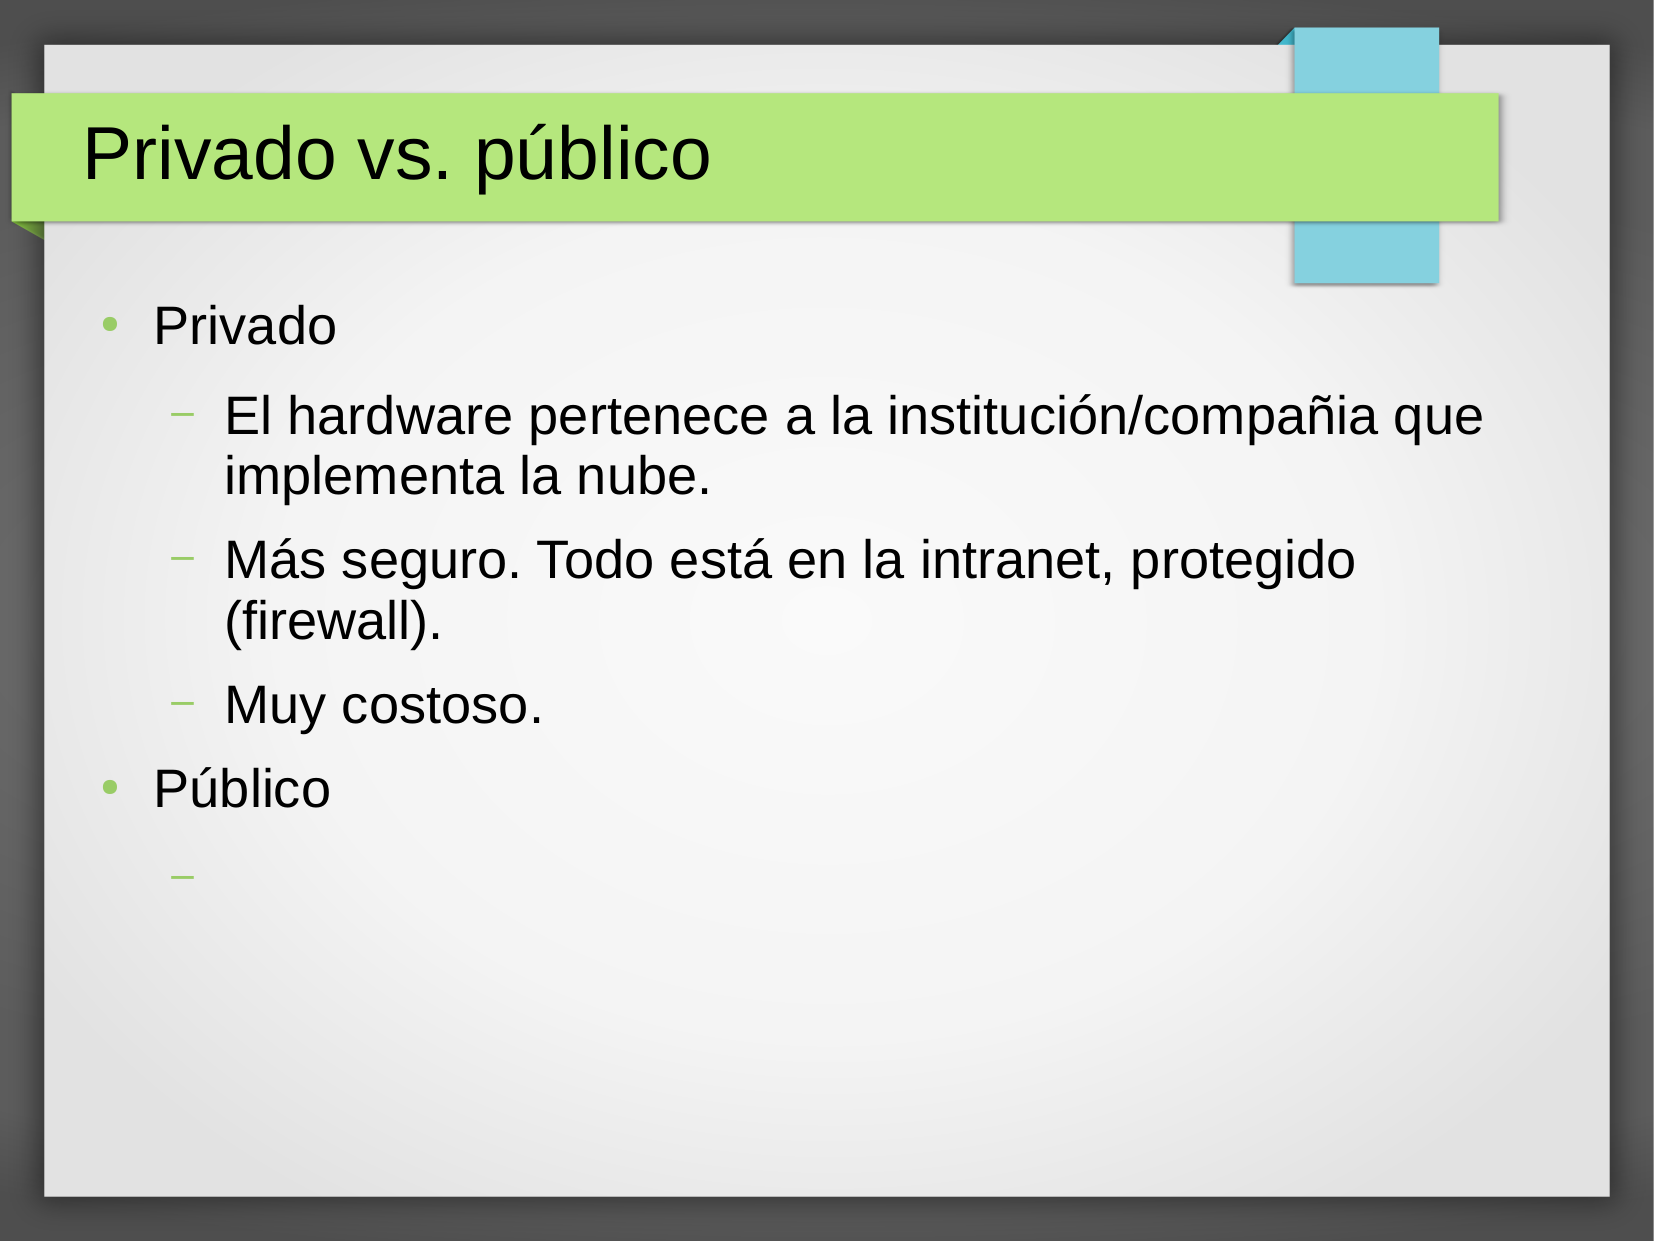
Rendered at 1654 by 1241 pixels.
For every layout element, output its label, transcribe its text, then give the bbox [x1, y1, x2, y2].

picture [0, 0, 1654, 1241]
list Privado El hardware pertenece a la institución/compañia que implementa la nube. Más seguro. Todo está en la intranet, protegido (firewall). Muy costoso. Público [82, 295, 1571, 1015]
title Privado vs. público [82, 94, 1264, 213]
